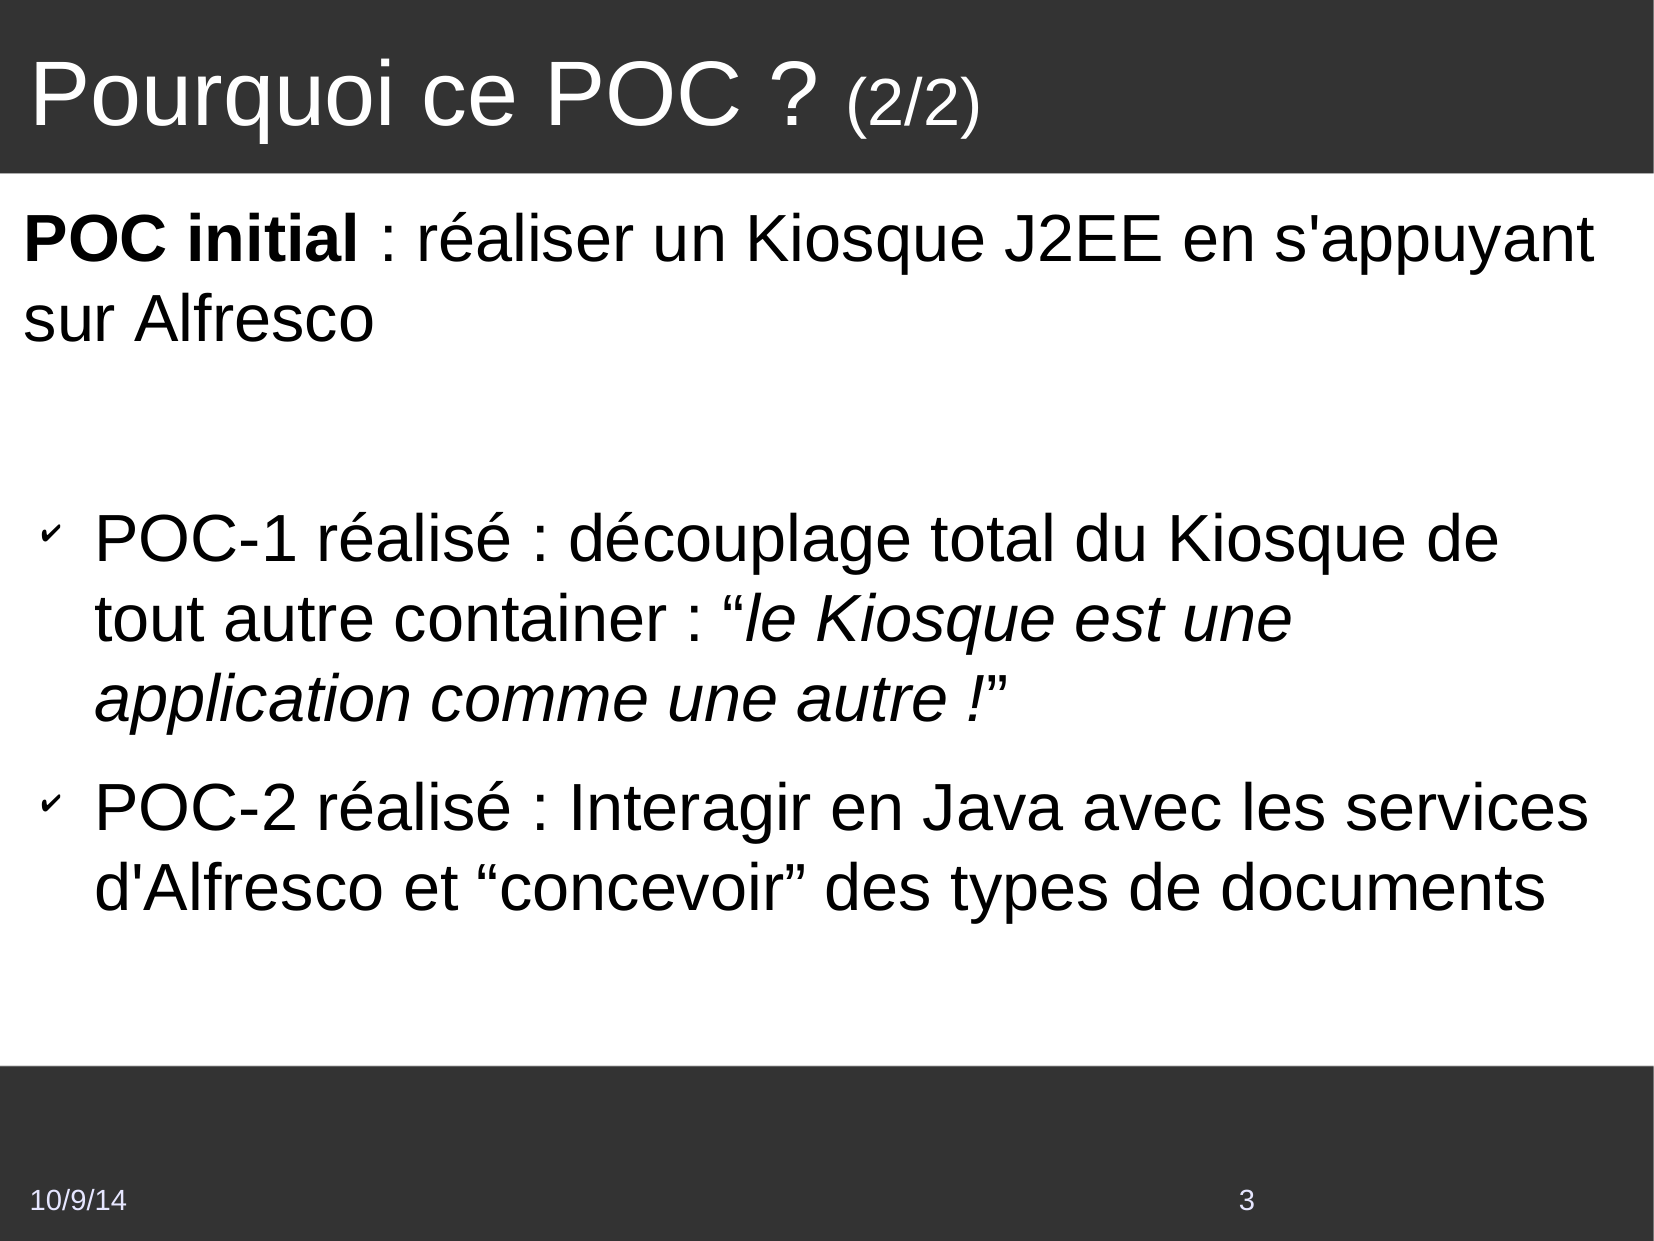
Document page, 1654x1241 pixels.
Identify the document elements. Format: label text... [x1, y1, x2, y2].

text_box 10/9/14 [29, 1181, 566, 1241]
title Pourquoi ce POC ? (2/2) [29, 33, 1625, 144]
picture [0, 0, 1654, 1241]
text_box [1238, 1181, 1625, 1241]
list POC initial : réaliser un Kiosque J2EE en s'appuyant sur Alfresco POC-1 réalisé : découplage total du Kiosque de tout autre container : “le Kiosque est une application comme une autre !” POC-2 réalisé : Interagir en Java avec les services d'Alfresco et “concevoir” des types de documents [23, 195, 1619, 925]
